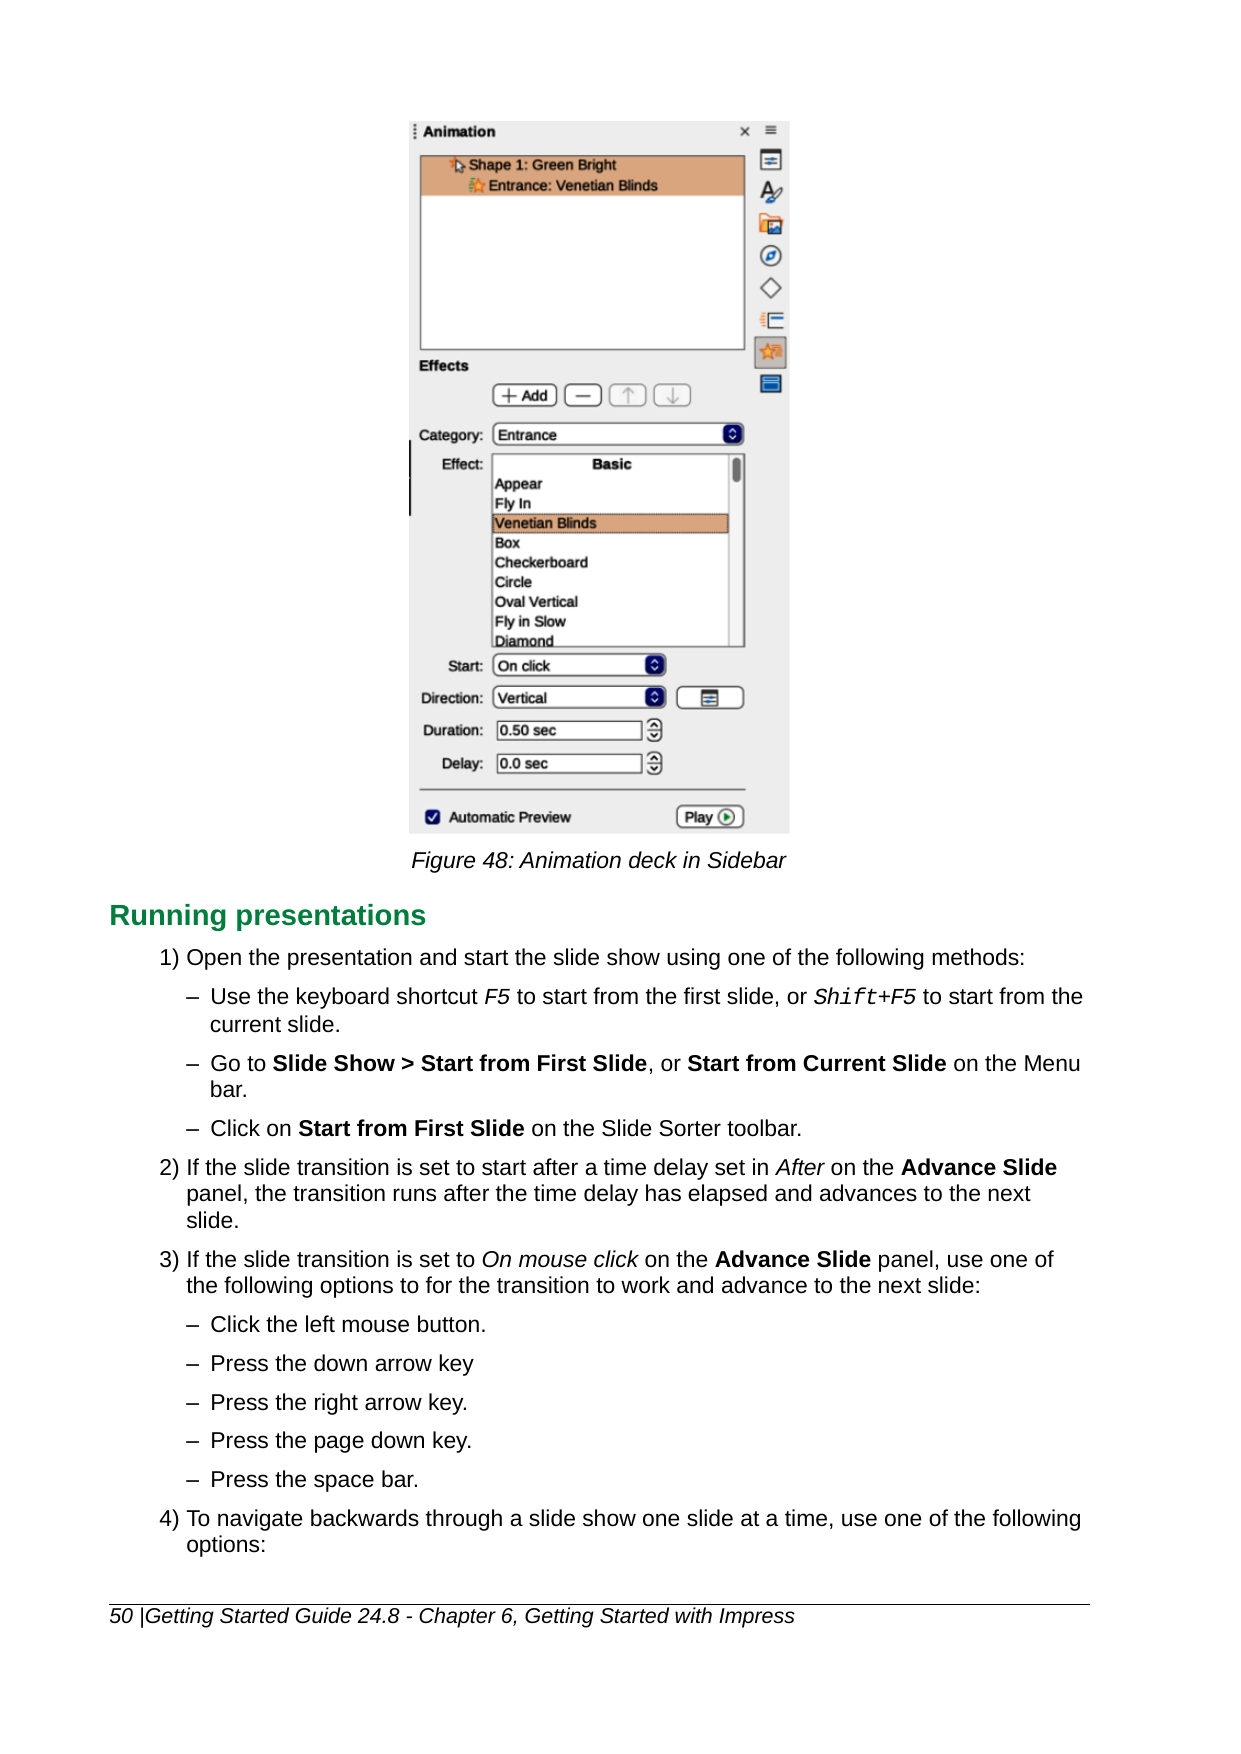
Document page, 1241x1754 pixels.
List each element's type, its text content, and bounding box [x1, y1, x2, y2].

list Press the page down key. [186, 1427, 1090, 1454]
list Go to Slide Show > Start from First Slide, or Start from Current Slide on the Menu bar. [186, 1050, 1090, 1103]
list If the slide transition is set to On mouse click on the Advance Slide panel, use one of the following options to for the transition to work and advance to the next slide: [186, 1246, 1090, 1298]
list Press the right arrow key. [186, 1388, 1090, 1415]
list Press the space bar. [186, 1466, 1090, 1493]
list To navigate backwards through a slide show one slide at a time, use one of the following options: [186, 1505, 1090, 1558]
list Click the left mouse button. [186, 1311, 1090, 1337]
list Open the presentation and start the slide show using one of the following methods: [186, 944, 1090, 970]
list Click on Start from First Slide on the Slide Sorter toolbar. [186, 1115, 1090, 1142]
list If the slide transition is set to start after a time delay set in After on the Advance Slide panel, the transition runs after the time delay has elapsed and advances to the next slide. [186, 1154, 1090, 1233]
list Press the down arrow key [186, 1350, 1090, 1376]
list Use the keyboard shortcut F5 to start from the first slide, or Shift+F5 to start from the current slide. [186, 983, 1090, 1037]
picture [409, 121, 791, 835]
subtitle Running presentations [109, 898, 1090, 932]
text Figure 48: Animation deck in Sidebar [409, 847, 790, 873]
